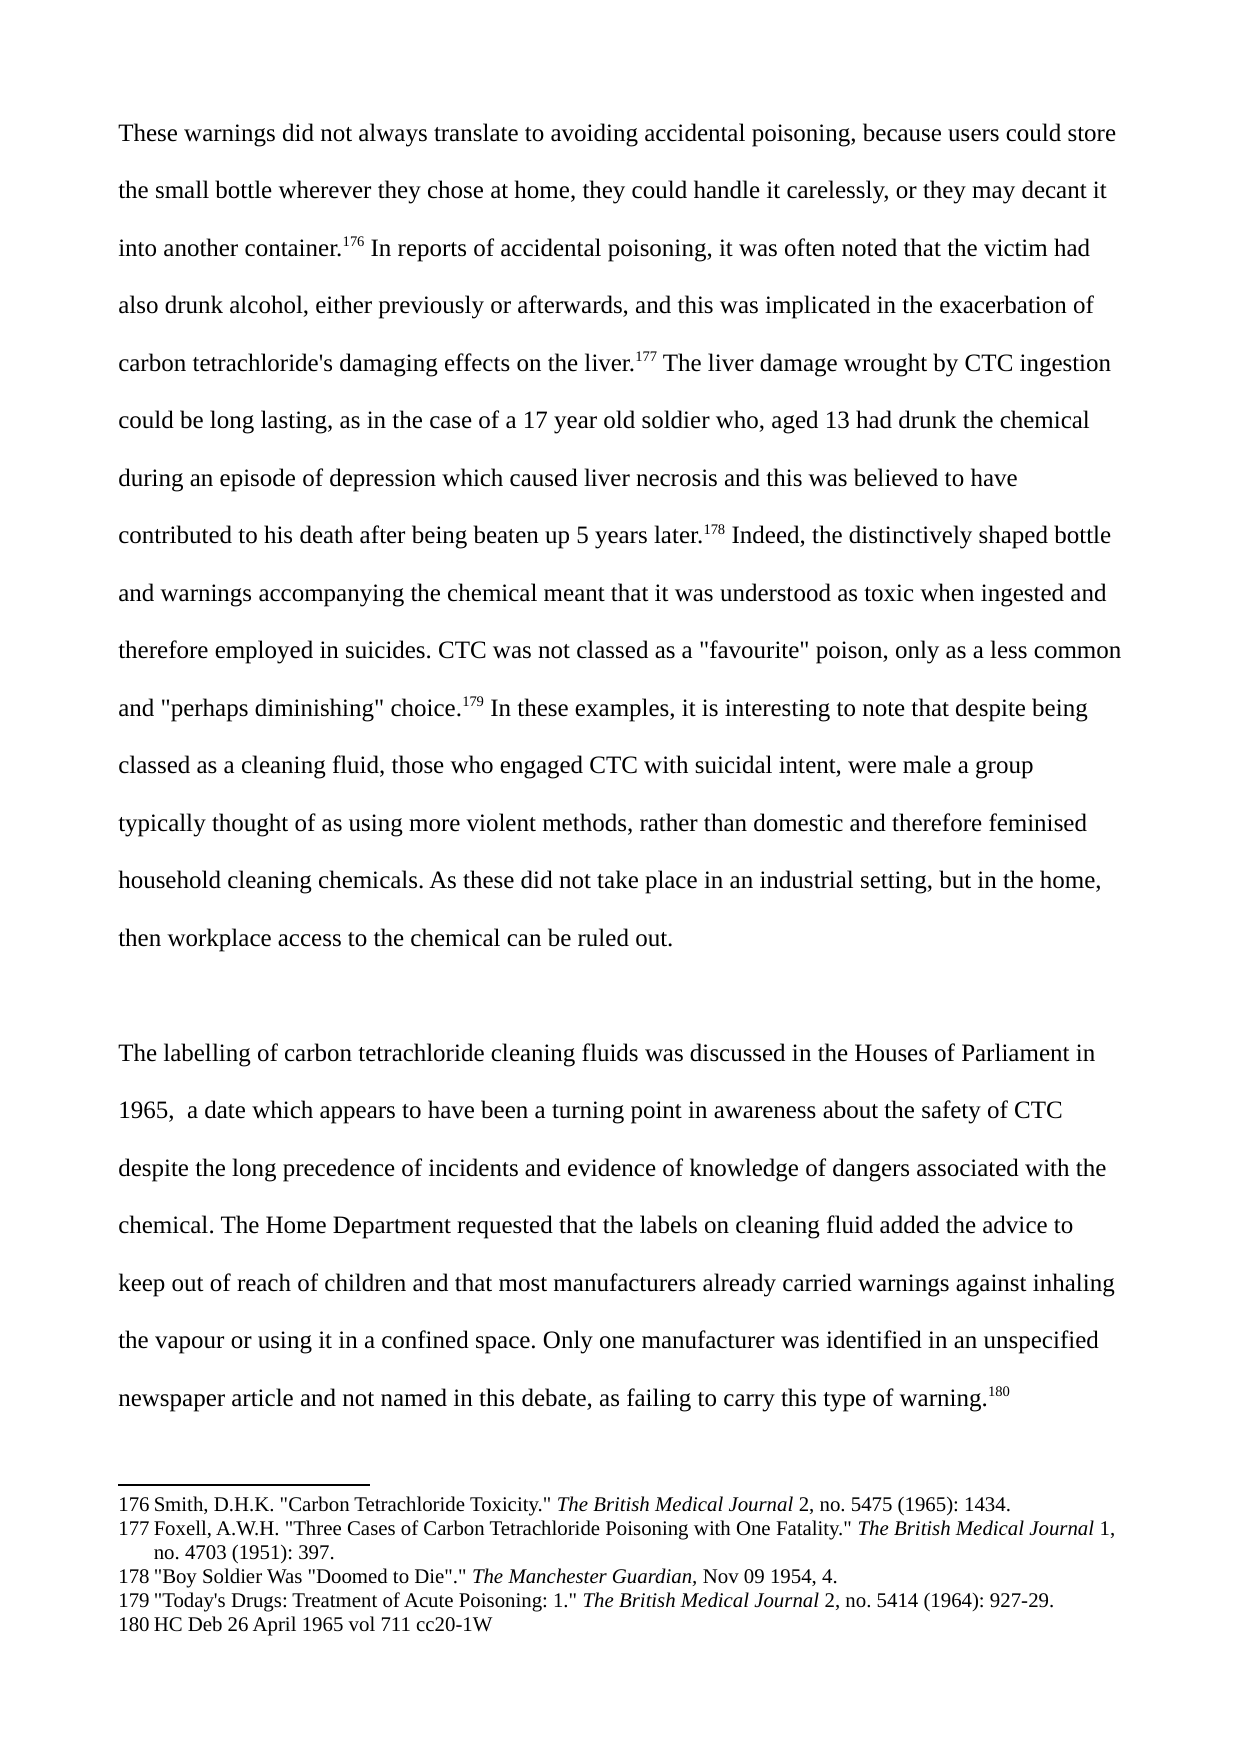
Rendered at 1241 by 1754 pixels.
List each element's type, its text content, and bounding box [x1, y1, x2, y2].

text "Boy Soldier Was "Doomed to Die"." The Manchester Guardian, Nov 09 1954, 4. [118, 1564, 1122, 1588]
text "Today's Drugs: Treatment of Acute Poisoning: 1." The British Medical Journal 2, no. 5414 (1964): 927-29. [118, 1588, 1122, 1612]
text Foxell, A.W.H. "Three Cases of Carbon Tetrachloride Poisoning with One Fatality." The British Medical Journal 1, no. 4703 (1951): 397. [118, 1516, 1122, 1564]
text Smith, D.H.K. "Carbon Tetrachloride Toxicity." The British Medical Journal 2, no. 5475 (1965): 1434. [118, 1491, 1122, 1516]
text The labelling of carbon tetrachloride cleaning fluids was discussed in the Houses of Parliament in 1965, a date which appears to have been a turning point in awareness about the safety of CTC despite the long precedence of incidents and evidence of knowledge of dangers associated with the chemical. The Home Department requested that the labels on cleaning fluid added the advice to keep out of reach of children and that most manufacturers already carried warnings against inhaling the vapour or using it in a confined space. Only one manufacturer was identified in an unspecified newspaper article and not named in this debate, as failing to carry this type of warning. [118, 1038, 1122, 1412]
text These warnings did not always translate to avoiding accidental poisoning, because users could store the small bottle wherever they chose at home, they could handle it carelessly, or they may decant it into another container. In reports of accidental poisoning, it was often noted that the victim had also drunk alcohol, either previously or afterwards, and this was implicated in the exacerbation of carbon tetrachloride's damaging effects on the liver. The liver damage wrought by CTC ingestion could be long lasting, as in the case of a 17 year old soldier who, aged 13 had drunk the chemical during an episode of depression which caused liver necrosis and this was believed to have contributed to his death after being beaten up 5 years later. Indeed, the distinctively shaped bottle and warnings accompanying the chemical meant that it was understood as toxic when ingested and therefore employed in suicides. CTC was not classed as a "favourite" poison, only as a less common and "perhaps diminishing" choice. In these examples, it is interesting to note that despite being classed as a cleaning fluid, those who engaged CTC with suicidal intent, were male a group typically thought of as using more violent methods, rather than domestic and therefore feminised household cleaning chemicals. As these did not take place in an industrial setting, but in the home, then workplace access to the chemical can be ruled out. [118, 118, 1122, 952]
text HC Deb 26 April 1965 vol 711 cc20-1W [118, 1612, 1122, 1636]
